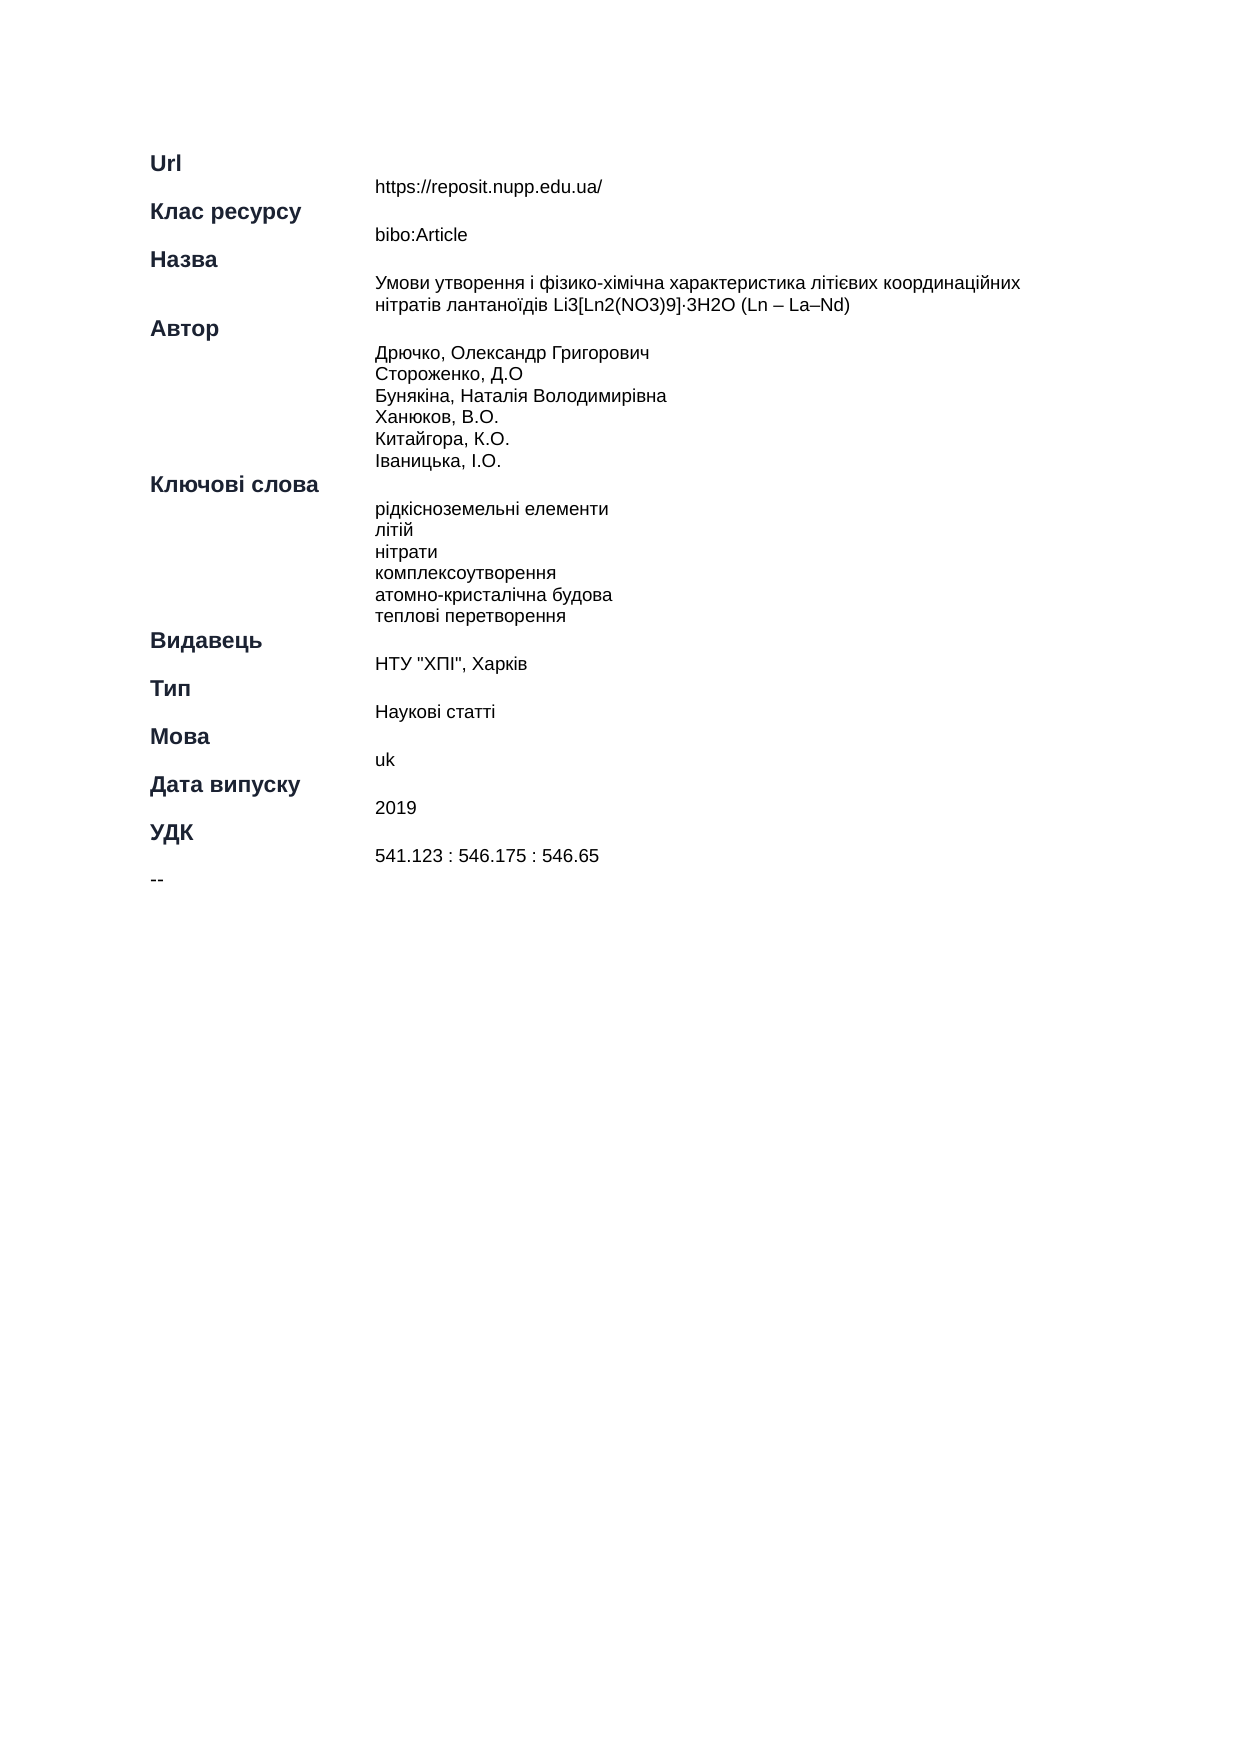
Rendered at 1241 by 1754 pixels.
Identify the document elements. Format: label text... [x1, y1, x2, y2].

text bibo:Article [375, 224, 1090, 246]
text uk [375, 749, 1090, 771]
text теплові перетворення [375, 605, 1090, 627]
text Автор [150, 315, 1090, 342]
text -- [150, 866, 1090, 890]
text https://reposit.nupp.edu.ua/ [375, 176, 1090, 198]
text 541.123 : 546.175 : 546.65 [375, 845, 1090, 866]
text літій [375, 519, 1090, 541]
text Ханюков, В.О. [375, 406, 1090, 428]
text 2019 [375, 797, 1090, 818]
text рідкісноземельні елементи [375, 497, 1090, 519]
text Бунякіна, Наталія Володимирівна [375, 385, 1090, 406]
text Дрючко, Олександр Григорович [375, 342, 1090, 363]
text Клас ресурсу [150, 198, 1090, 224]
text Наукові статті [375, 701, 1090, 723]
text Мова [150, 723, 1090, 749]
text комплексоутворення [375, 562, 1090, 584]
text Ключові слова [150, 471, 1090, 497]
text Url [150, 150, 1090, 176]
text Тип [150, 675, 1090, 701]
text нітрати [375, 541, 1090, 562]
text Видавець [150, 627, 1090, 653]
text УДК [150, 818, 1090, 845]
text Китайгора, К.О. [375, 428, 1090, 449]
text Стороженко, Д.О [375, 363, 1090, 385]
text Дата випуску [150, 771, 1090, 797]
text атомно-кристалічна будова [375, 584, 1090, 605]
text Умови утворення і фізико-хімічна характеристика літієвих координаційних нітратів лантаноїдів Li3[Ln2(NO3)9]∙3H2O (Ln – La–Nd) [375, 272, 1090, 315]
text Назва [150, 246, 1090, 272]
text НТУ "ХПІ", Харків [375, 653, 1090, 675]
text Іваницька, І.О. [375, 449, 1090, 471]
